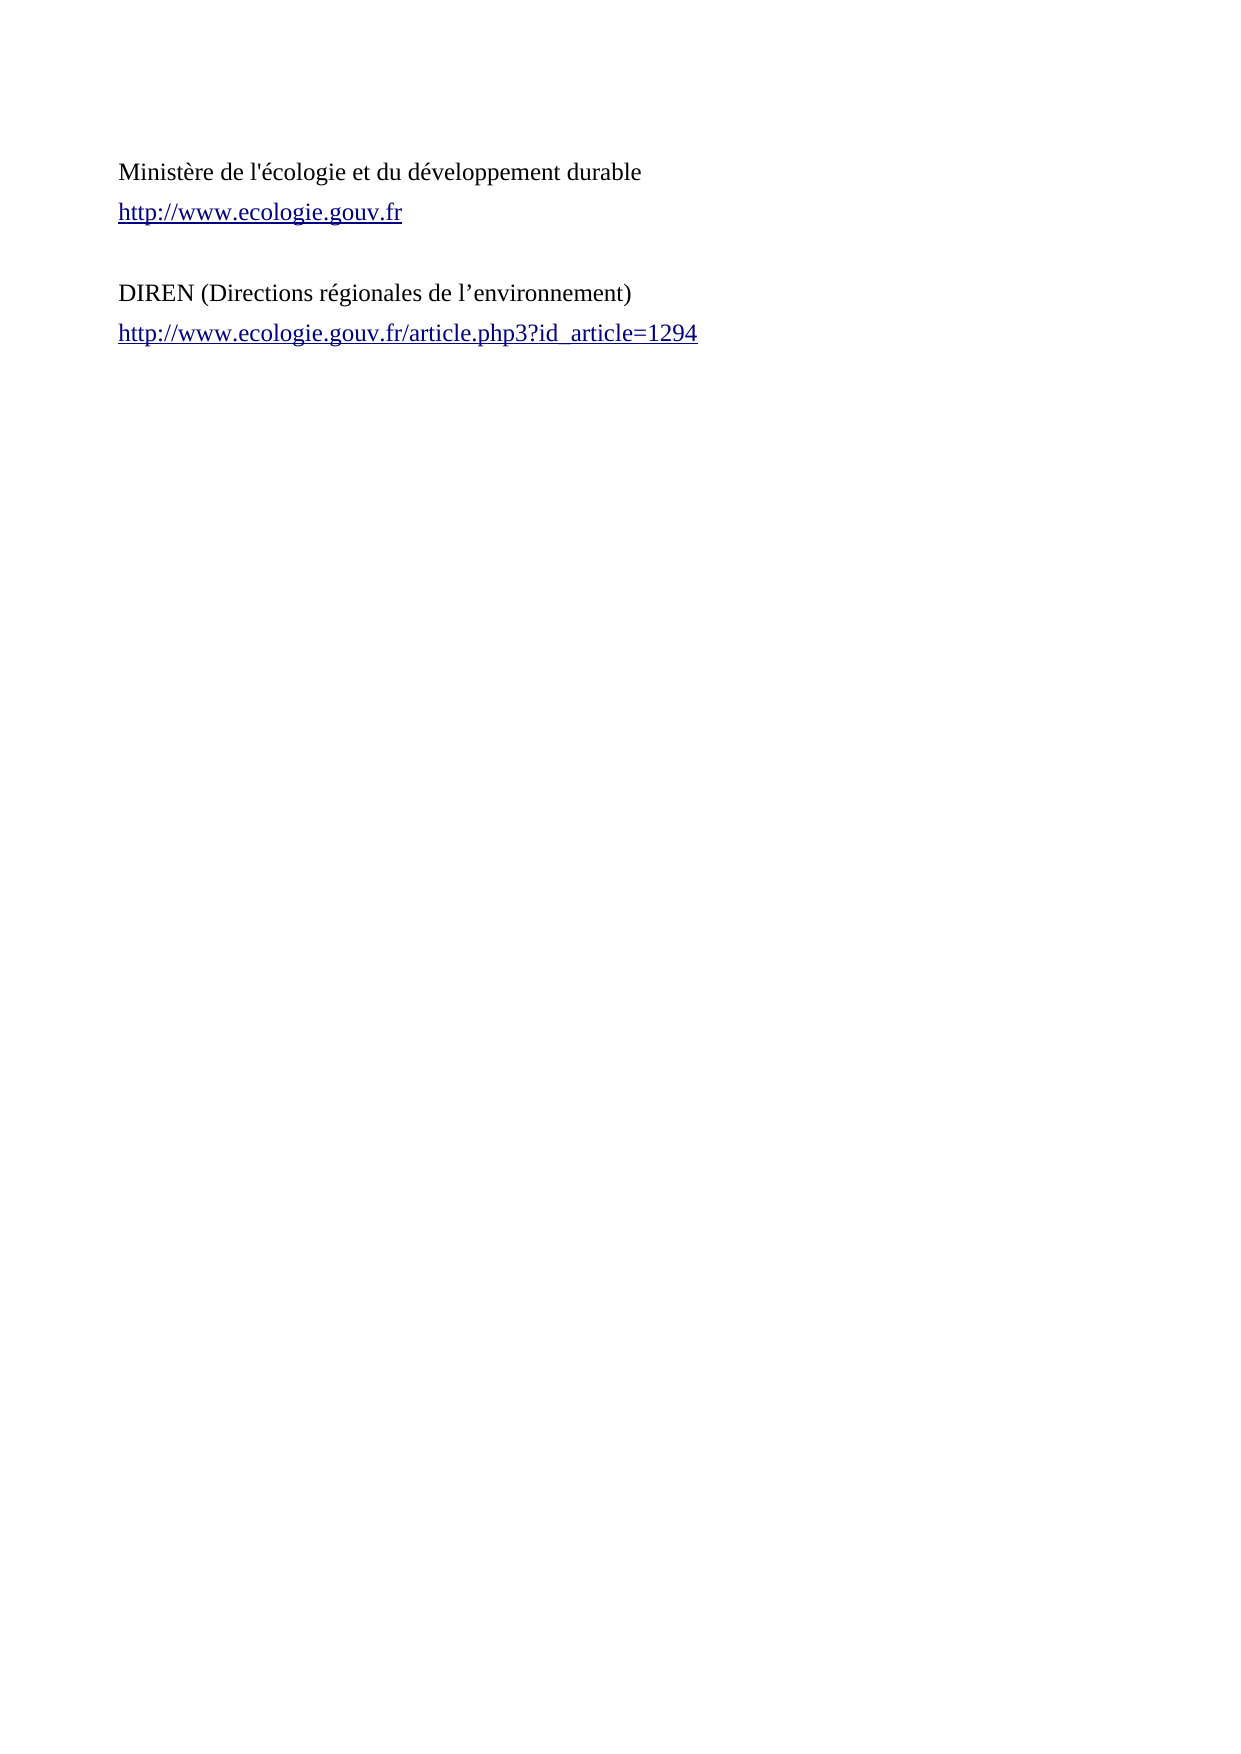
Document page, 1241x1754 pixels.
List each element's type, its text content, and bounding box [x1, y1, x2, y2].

text Ministère de l'écologie et du développement durable [118, 158, 1122, 186]
text DIREN (Directions régionales de l’environnement) [118, 279, 1122, 307]
text http://www.ecologie.gouv.fr [118, 198, 1122, 226]
text http://www.ecologie.gouv.fr/article.php3?id_article=1294 [118, 319, 1122, 347]
